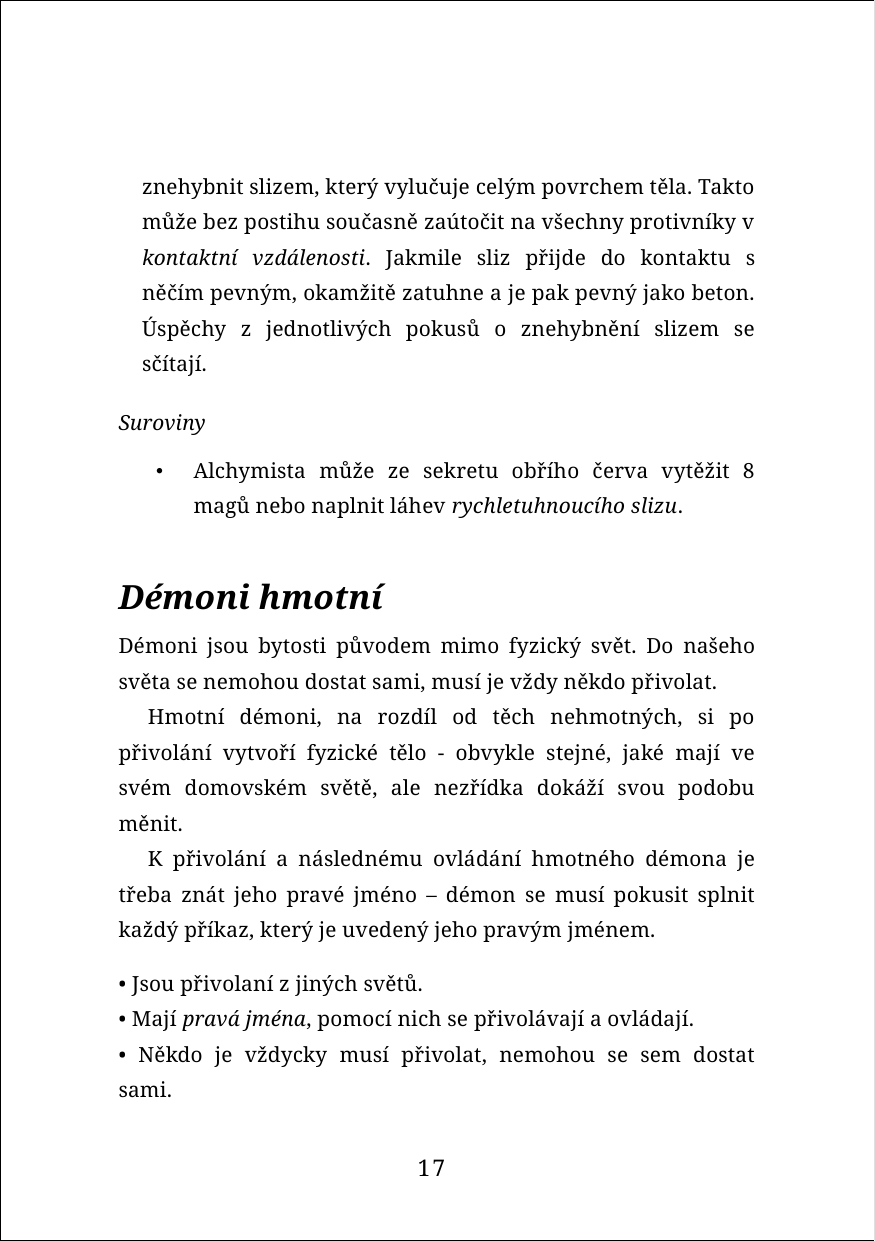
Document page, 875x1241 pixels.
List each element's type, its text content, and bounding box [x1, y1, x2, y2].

text Suroviny [118, 408, 756, 437]
text znehybnit slizem, který vylučuje celým povrchem těla. Takto může bez postihu současně zaútočit na všechny protivníky v kontaktní vzdálenosti. Jakmile sliz přijde do kontaktu s něčím pevným, okamžitě zatuhne a je pak pevný jako beton. Úspěchy z jednotlivých pokusů o znehybnění slizem se sčítají. [118, 172, 756, 378]
text Démoni jsou bytosti původem mimo fyzický svět. Do našeho světa se nemohou dostat sami, musí je vždy někdo přivolat. Hmotní démoni, na rozdíl od těch nehmotných, si po přivolání vytvoří fyzické tělo - obvykle stejné, jaké mají ve svém domovském světě, ale nezřídka dokáží svou podobu měnit. K přivolání a následnému ovládání hmotného démona je třeba znát jeho pravé jméno – démon se musí pokusit splnit každý příkaz, který je uvedený jeho pravým jménem. [118, 631, 756, 944]
list Alchymista může ze sekretu obřího červa vytěžit 8 magů nebo naplnit láhev rychletuhnoucího slizu. [156, 456, 756, 520]
text • Jsou přivolaní z jiných světů. • Mají pravá jména, pomocí nich se přivolávají a ovládají. • Někdo je vždycky musí přivolat, nemohou se sem dostat sami. [118, 969, 756, 1104]
subtitle Démoni hmotní [118, 574, 756, 619]
